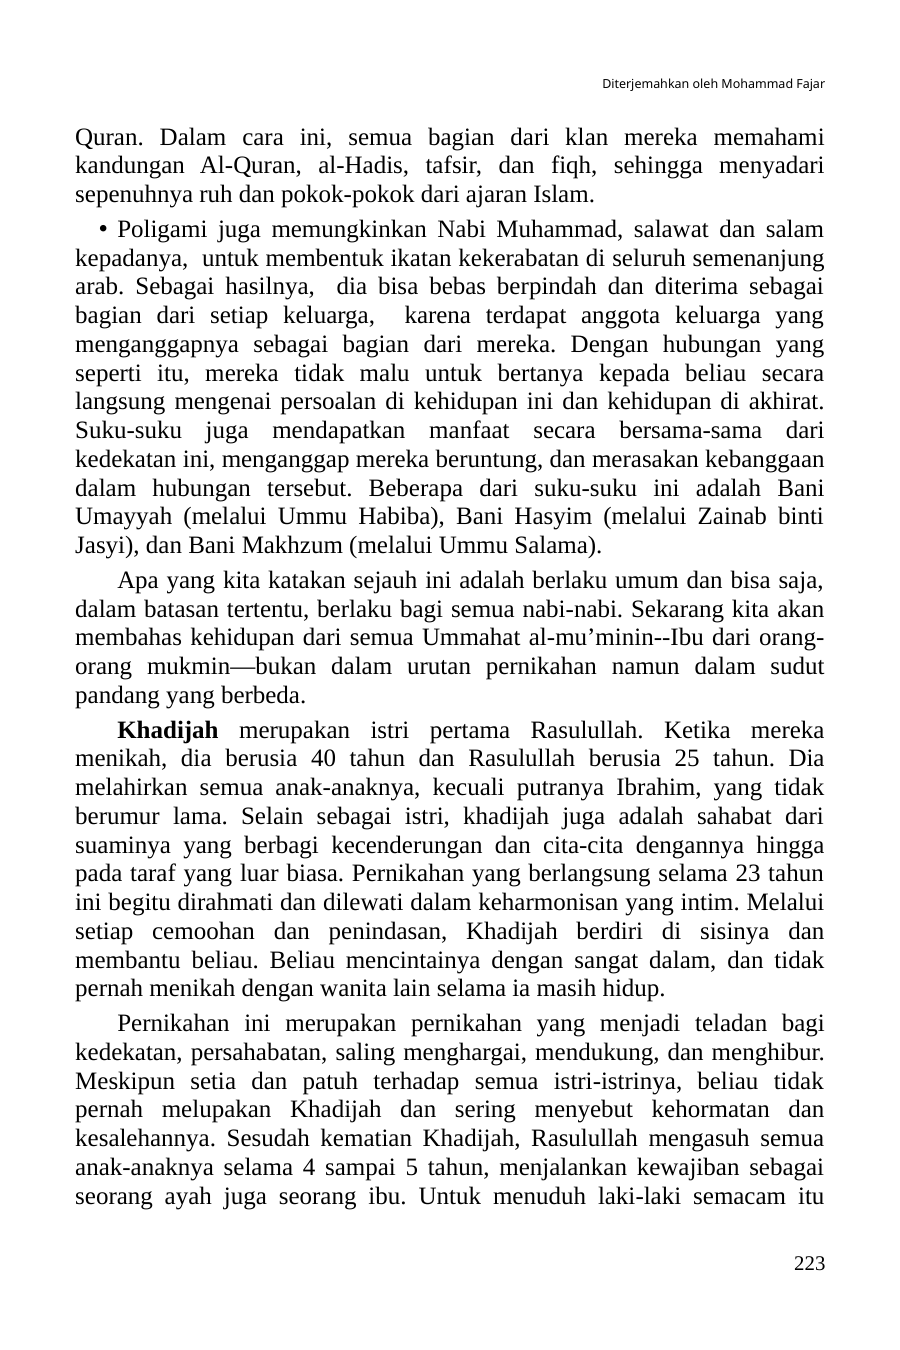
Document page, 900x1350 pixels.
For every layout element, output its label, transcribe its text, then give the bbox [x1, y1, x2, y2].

text Pernikahan ini merupakan pernikahan yang menjadi teladan bagi kedekatan, persahabatan, saling menghargai, mendukung, dan menghibur. Meskipun setia dan patuh terhadap semua istri-istrinya, beliau tidak pernah melupakan Khadijah dan sering menyebut kehormatan dan kesalehannya. Sesudah kematian Khadijah, Rasulullah mengasuh semua anak-anaknya selama 4 sampai 5 tahun, menjalankan kewajiban sebagai seorang ayah juga seorang ibu. Untuk menuduh laki-laki semacam itu [75, 1008, 825, 1209]
list Poligami juga memungkinkan Nabi Muhammad, salawat dan salam kepadanya, untuk membentuk ikatan kekerabatan di seluruh semenanjung arab. Sebagai hasilnya, dia bisa bebas berpindah dan diterima sebagai bagian dari setiap keluarga, karena terdapat anggota keluarga yang menganggapnya sebagai bagian dari mereka. Dengan hubungan yang seperti itu, mereka tidak malu untuk bertanya kepada beliau secara langsung mengenai persoalan di kehidupan ini dan kehidupan di akhirat. Suku-suku juga mendapatkan manfaat secara bersama-sama dari kedekatan ini, menganggap mereka beruntung, dan merasakan kebanggaan dalam hubungan tersebut. Beberapa dari suku-suku ini adalah Bani Umayyah (melalui Ummu Habiba), Bani Hasyim (melalui Zainab binti Jasyi), dan Bani Makhzum (melalui Ummu Salama). [75, 214, 825, 559]
text Khadijah merupakan istri pertama Rasulullah. Ketika mereka menikah, dia berusia 40 tahun dan Rasulullah berusia 25 tahun. Dia melahirkan semua anak-anaknya, kecuali putranya Ibrahim, yang tidak berumur lama. Selain sebagai istri, khadijah juga adalah sahabat dari suaminya yang berbagi kecenderungan dan cita-cita dengannya hingga pada taraf yang luar biasa. Pernikahan yang berlangsung selama 23 tahun ini begitu dirahmati dan dilewati dalam keharmonisan yang intim. Melalui setiap cemoohan dan penindasan, Khadijah berdiri di sisinya dan membantu beliau. Beliau mencintainya dengan sangat dalam, dan tidak pernah menikah dengan wanita lain selama ia masih hidup. [75, 715, 825, 1002]
text Apa yang kita katakan sejauh ini adalah berlaku umum dan bisa saja, dalam batasan tertentu, berlaku bagi semua nabi-nabi. Sekarang kita akan membahas kehidupan dari semua Ummahat al-mu’minin--Ibu dari orang-orang mukmin—bukan dalam urutan pernikahan namun dalam sudut pandang yang berbeda. [75, 565, 825, 709]
list Quran. Dalam cara ini, semua bagian dari klan mereka memahami kandungan Al-Quran, al-Hadis, tafsir, dan fiqh, sehingga menyadari sepenuhnya ruh dan pokok-pokok dari ajaran Islam. [75, 122, 825, 208]
